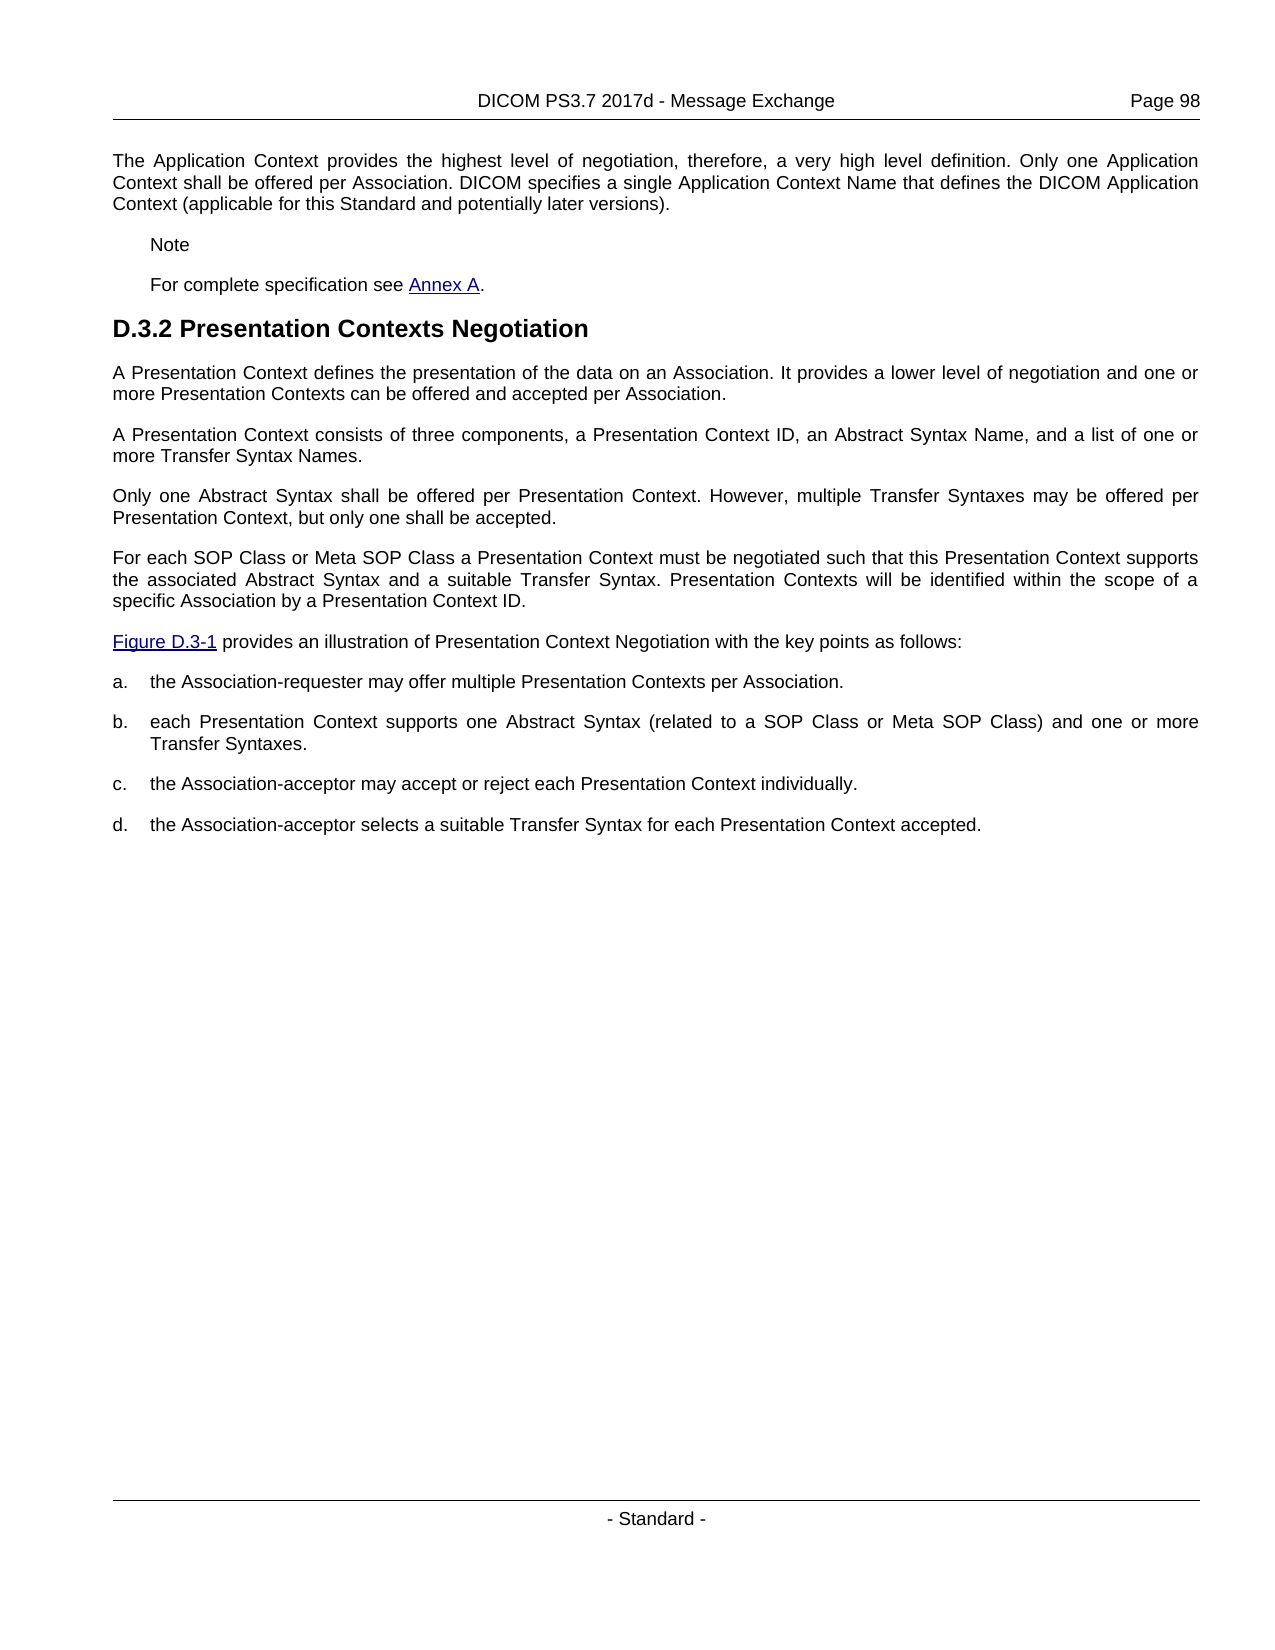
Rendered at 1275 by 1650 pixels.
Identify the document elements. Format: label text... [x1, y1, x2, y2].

text For complete specification see Annex A. [150, 274, 1162, 295]
list the Association-acceptor selects a suitable Transfer Syntax for each Presentation Context accepted. [112, 813, 1200, 835]
text For each SOP Class or Meta SOP Class a Presentation Context must be negotiated such that this Presentation Context supports the associated Abstract Syntax and a suitable Transfer Syntax. Presentation Contexts will be identified within the scope of a specific Association by a Presentation Context ID. [112, 547, 1200, 612]
text A Presentation Context consists of three components, a Presentation Context ID, an Abstract Syntax Name, and a list of one or more Transfer Syntax Names. [112, 423, 1200, 467]
list the Association-acceptor may accept or reject each Presentation Context individually. [112, 773, 1200, 795]
list each Presentation Context supports one Abstract Syntax (related to a SOP Class or Meta SOP Class) and one or more Transfer Syntaxes. [112, 711, 1200, 754]
text Only one Abstract Syntax shall be offered per Presentation Context. However, multiple Transfer Syntaxes may be offered per Presentation Context, but only one shall be accepted. [112, 485, 1200, 528]
list the Association-requester may offer multiple Presentation Contexts per Association. [112, 671, 1200, 692]
text A Presentation Context defines the presentation of the data on an Association. It provides a lower level of negotiation and one or more Presentation Contexts can be offered and accepted per Association. [112, 362, 1200, 405]
text D.3.2 Presentation Contexts Negotiation [112, 314, 1200, 343]
text Note [150, 233, 1162, 255]
text Figure D.3-1 provides an illustration of Presentation Context Negotiation with the key points as follows: [112, 631, 1200, 652]
text The Application Context provides the highest level of negotiation, therefore, a very high level definition. Only one Application Context shall be offered per Association. DICOM specifies a single Application Context Name that defines the DICOM Application Context (applicable for this Standard and potentially later versions). [112, 150, 1200, 215]
